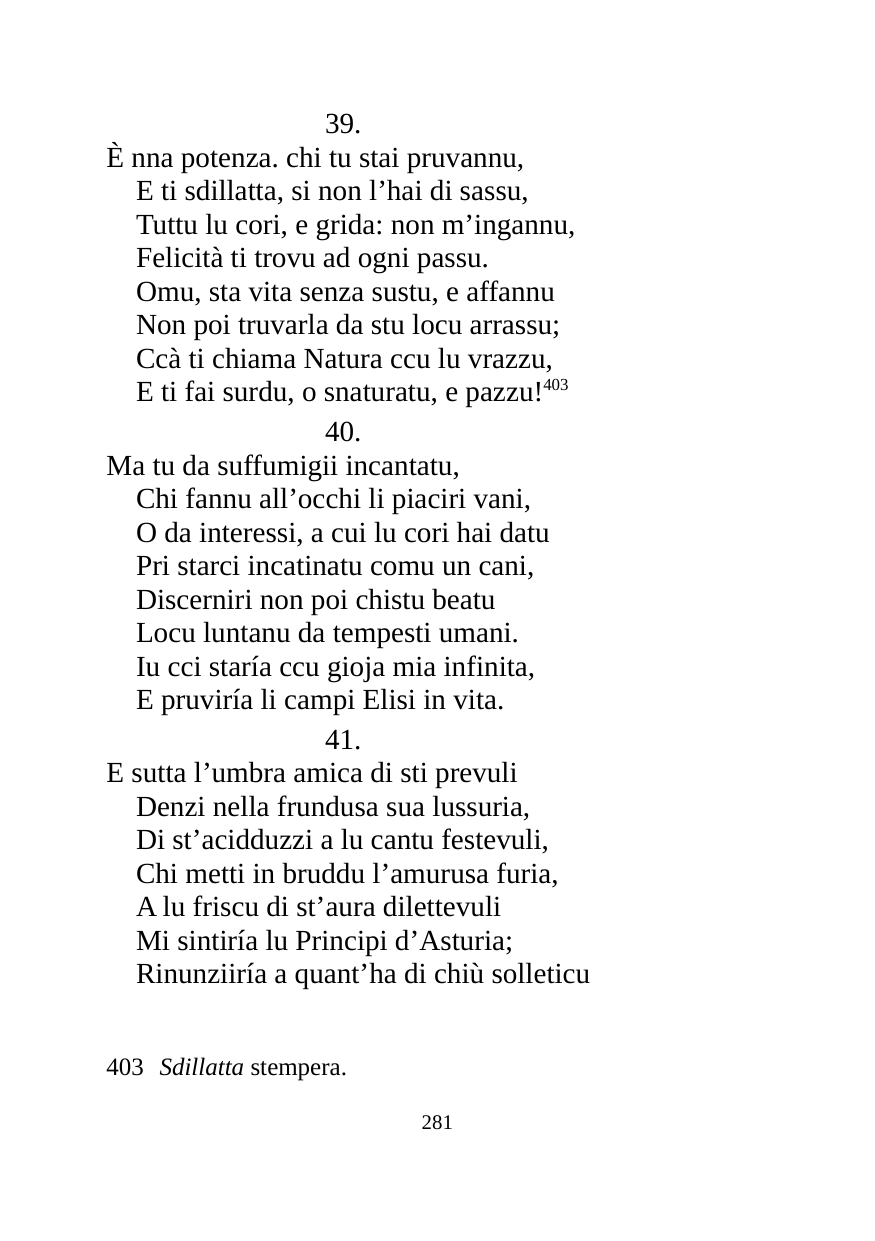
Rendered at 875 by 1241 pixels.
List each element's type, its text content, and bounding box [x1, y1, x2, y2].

text 41. [325, 722, 768, 755]
text E sutta l’umbra amica di sti prevuli Denzi nella frundusa sua lussuria, Di st’acidduzzi a lu cantu festevuli, Chi metti in bruddu l’amurusa furia, A lu friscu di st’aura dilettevuli Mi sintiría lu Principi d’Asturia; Rinunziiría a quant’ha di chiù solleticu [106, 755, 768, 990]
text 39. [325, 106, 768, 140]
text È nna potenza. chi tu stai pruvannu, E ti sdillatta, si non l’hai di sassu, Tuttu lu cori, e grida: non m’ingannu, Felicità ti trovu ad ogni passu. Omu, sta vita senza sustu, e affannu Non poi truvarla da stu locu arrassu; Ccà ti chiama Natura ccu lu vrazzu, E ti fai surdu, o snaturatu, e pazzu! [106, 140, 768, 408]
text 40. [325, 414, 768, 448]
text Sdillatta stempera. [106, 1052, 768, 1080]
text Ma tu da suffumigii incantatu, Chi fannu all’occhi li piaciri vani, O da interessi, a cui lu cori hai datu Pri starci incatinatu comu un cani, Discerniri non poi chistu beatu Locu luntanu da tempesti umani. Iu cci staría ccu gioja mia infinita, E pruviría li campi Elisi in vita. [106, 448, 768, 716]
